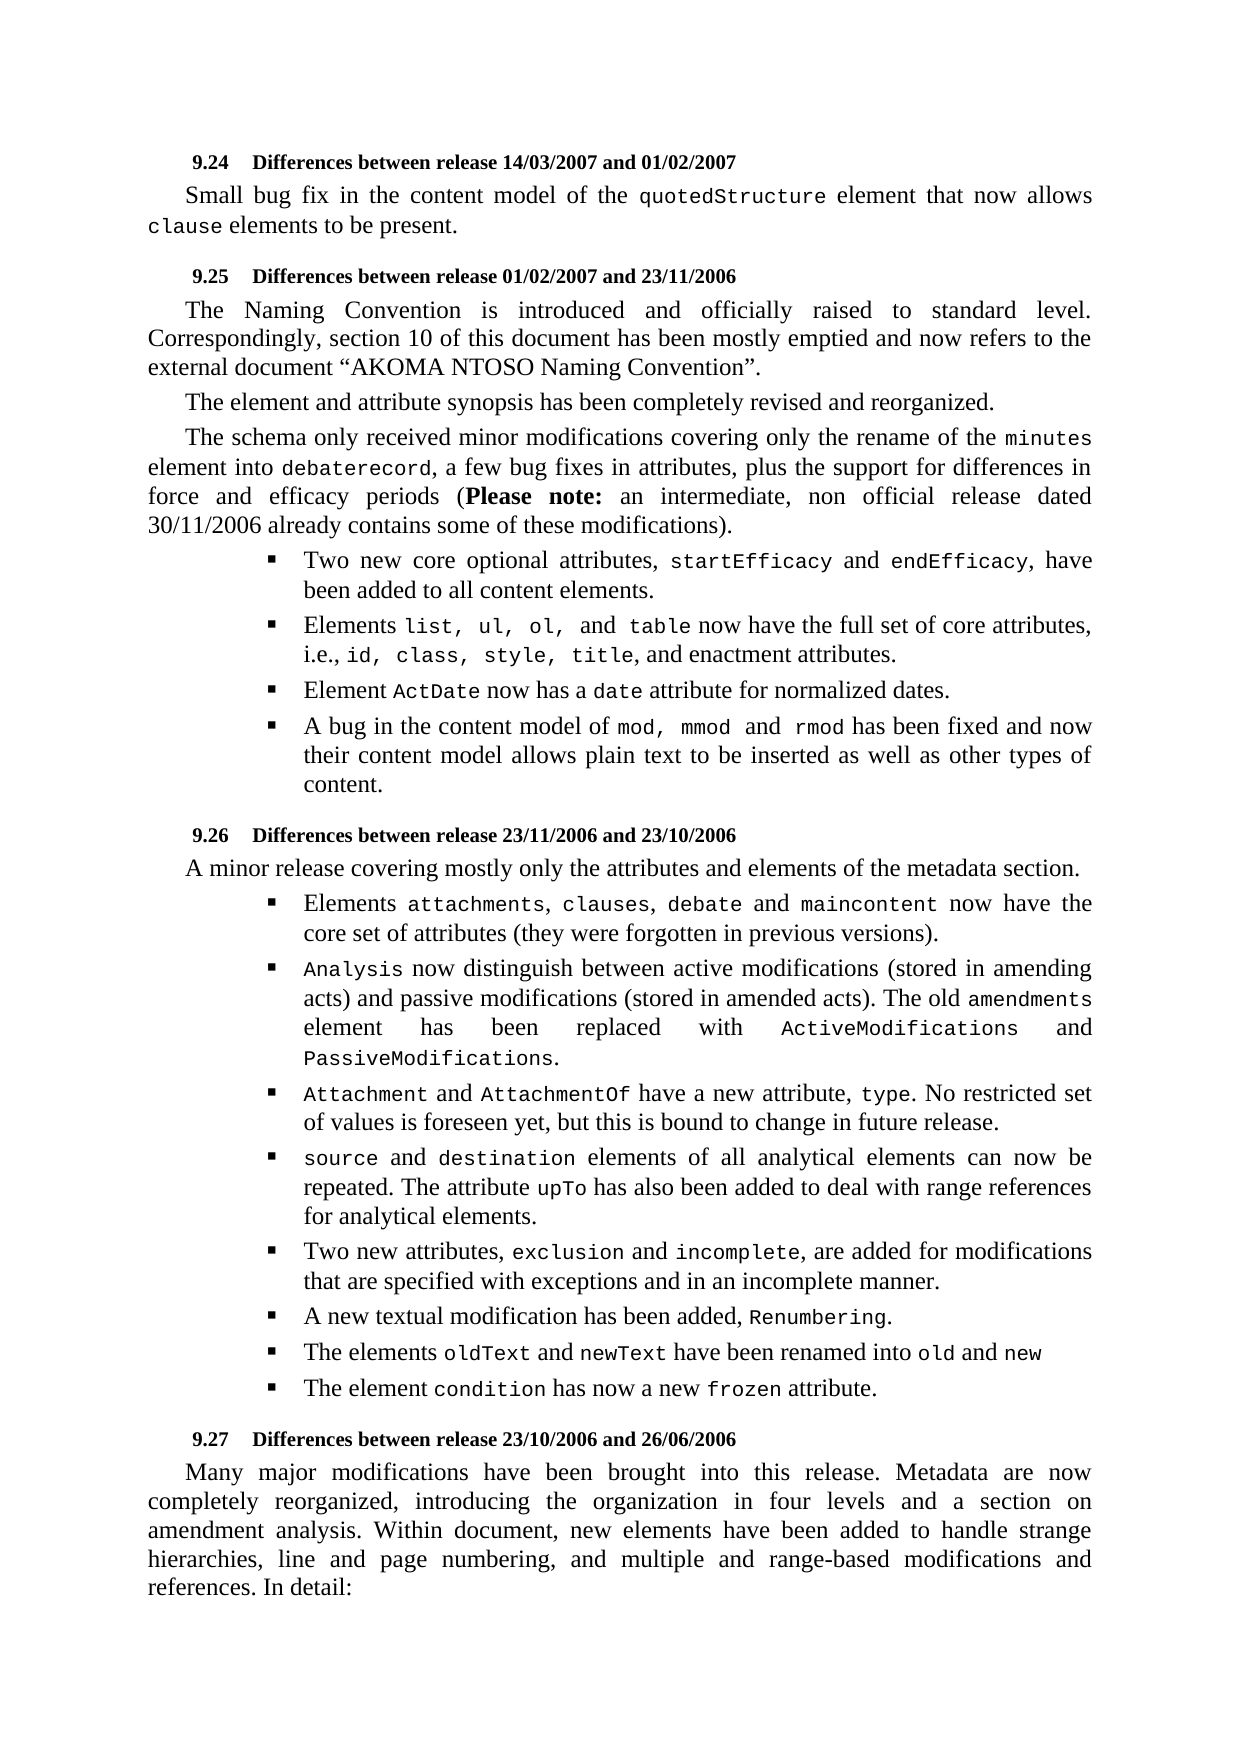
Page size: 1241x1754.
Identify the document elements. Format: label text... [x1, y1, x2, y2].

list source and destination elements of all analytical elements can now be repeated. The attribute upTo has also been added to deal with range references for analytical elements. [266, 1142, 1092, 1230]
subtitle Differences between release 23/11/2006 and 23/10/2006 [192, 823, 1092, 847]
list Element ActDate now has a date attribute for normalized dates. [266, 675, 1092, 705]
text The schema only received minor modifications covering only the rename of the minutes element into debaterecord, a few bug fixes in attributes, plus the support for differences in force and efficacy periods (Please note: an intermediate, non official release dated 30/11/2006 already contains some of these modifications). [148, 422, 1092, 539]
list Elements attachments, clauses, debate and maincontent now have the core set of attributes (they were forgotten in previous versions). [266, 888, 1092, 947]
list Two new attributes, exclusion and incomplete, are added for modifications that are specified with exceptions and in an incomplete manner. [266, 1236, 1092, 1295]
text Many major modifications have been brought into this release. Metadata are now completely reorganized, introducing the organization in four levels and a section on amendment analysis. Within document, new elements have been added to handle strange hierarchies, line and page numbering, and multiple and range-based modifications and references. In detail: [148, 1457, 1092, 1601]
list Analysis now distinguish between active modifications (stored in amending acts) and passive modifications (stored in amended acts). The old amendments element has been replaced with ActiveModifications and PassiveModifications. [266, 953, 1092, 1071]
subtitle Differences between release 01/02/2007 and 23/11/2006 [192, 264, 1092, 288]
text A minor release covering mostly only the attributes and elements of the metadata section. [148, 853, 1092, 882]
list A new textual modification has been added, Renumbering. [266, 1301, 1092, 1331]
list A bug in the content model of mod, mmod and rmod has been fixed and now their content model allows plain text to be inserted as well as other types of content. [266, 711, 1092, 798]
list Two new core optional attributes, startEfficacy and endEfficacy, have been added to all content elements. [266, 545, 1092, 603]
list Attachment and AttachmentOf have a new attribute, type. No restricted set of values is foreseen yet, but this is bound to change in future release. [266, 1078, 1092, 1136]
text Small bug fix in the content model of the quotedStructure element that now allows clause elements to be present. [148, 180, 1092, 239]
text The element and attribute synopsis has been completely revised and reorganized. [148, 387, 1092, 416]
list The element condition has now a new frozen attribute. [266, 1373, 1092, 1402]
list The elements oldText and newText have been renamed into old and new [266, 1337, 1092, 1366]
text The Naming Convention is introduced and officially raised to standard level. Correspondingly, section 10 of this document has been mostly emptied and now refers to the external document “AKOMA NTOSO Naming Convention”. [148, 295, 1092, 381]
subtitle Differences between release 14/03/2007 and 01/02/2007 [192, 150, 1092, 174]
subtitle Differences between release 23/10/2006 and 26/06/2006 [192, 1427, 1092, 1451]
list Elements list, ul, ol, and table now have the full set of core attributes, i.e., id, class, style, title, and enactment attributes. [266, 610, 1092, 669]
